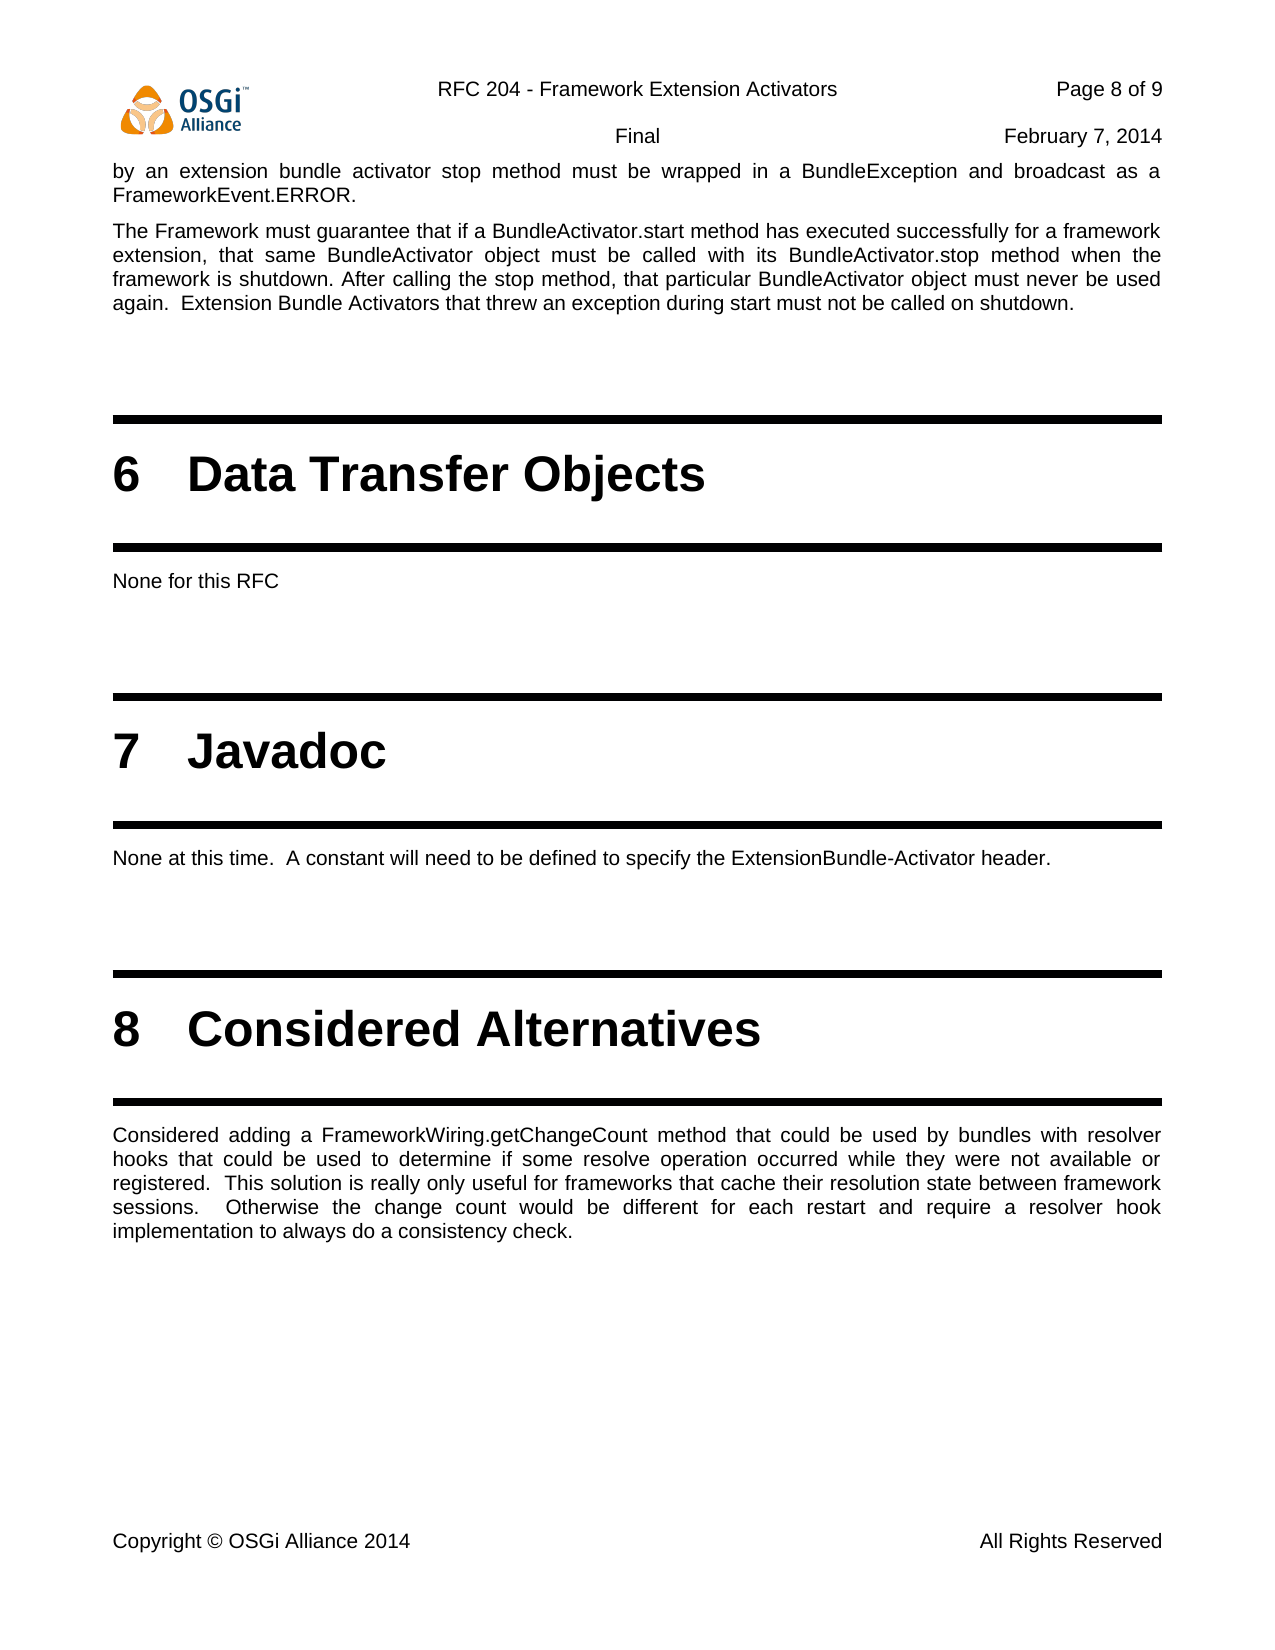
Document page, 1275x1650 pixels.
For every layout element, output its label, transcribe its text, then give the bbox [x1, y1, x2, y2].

text The Framework must guarantee that if a BundleActivator.start method has executed successfully for a framework extension, that same BundleActivator object must be called with its BundleActivator.stop method when the framework is shutdown. After calling the stop method, that particular BundleActivator object must never be used again. Extension Bundle Activators that threw an exception during start must not be called on shutdown. [112, 219, 1162, 315]
subtitle Javadoc [112, 694, 1162, 829]
picture [113, 78, 257, 142]
text by an extension bundle activator stop method must be wrapped in a BundleException and broadcast as a FrameworkEvent.ERROR. [112, 159, 1162, 207]
text None at this time. A constant will need to be defined to specify the ExtensionBundle-Activator header. [112, 846, 1162, 870]
text None for this RFC [112, 568, 1162, 592]
subtitle Considered Alternatives [112, 971, 1162, 1106]
subtitle Data Transfer Objects [112, 416, 1162, 552]
text Considered adding a FrameworkWiring.getChangeCount method that could be used by bundles with resolver hooks that could be used to determine if some resolve operation occurred while they were not available or registered. This solution is really only useful for frameworks that cache their resolution state between framework sessions. Otherwise the change count would be different for each restart and require a resolver hook implementation to always do a consistency check. [112, 1123, 1162, 1243]
